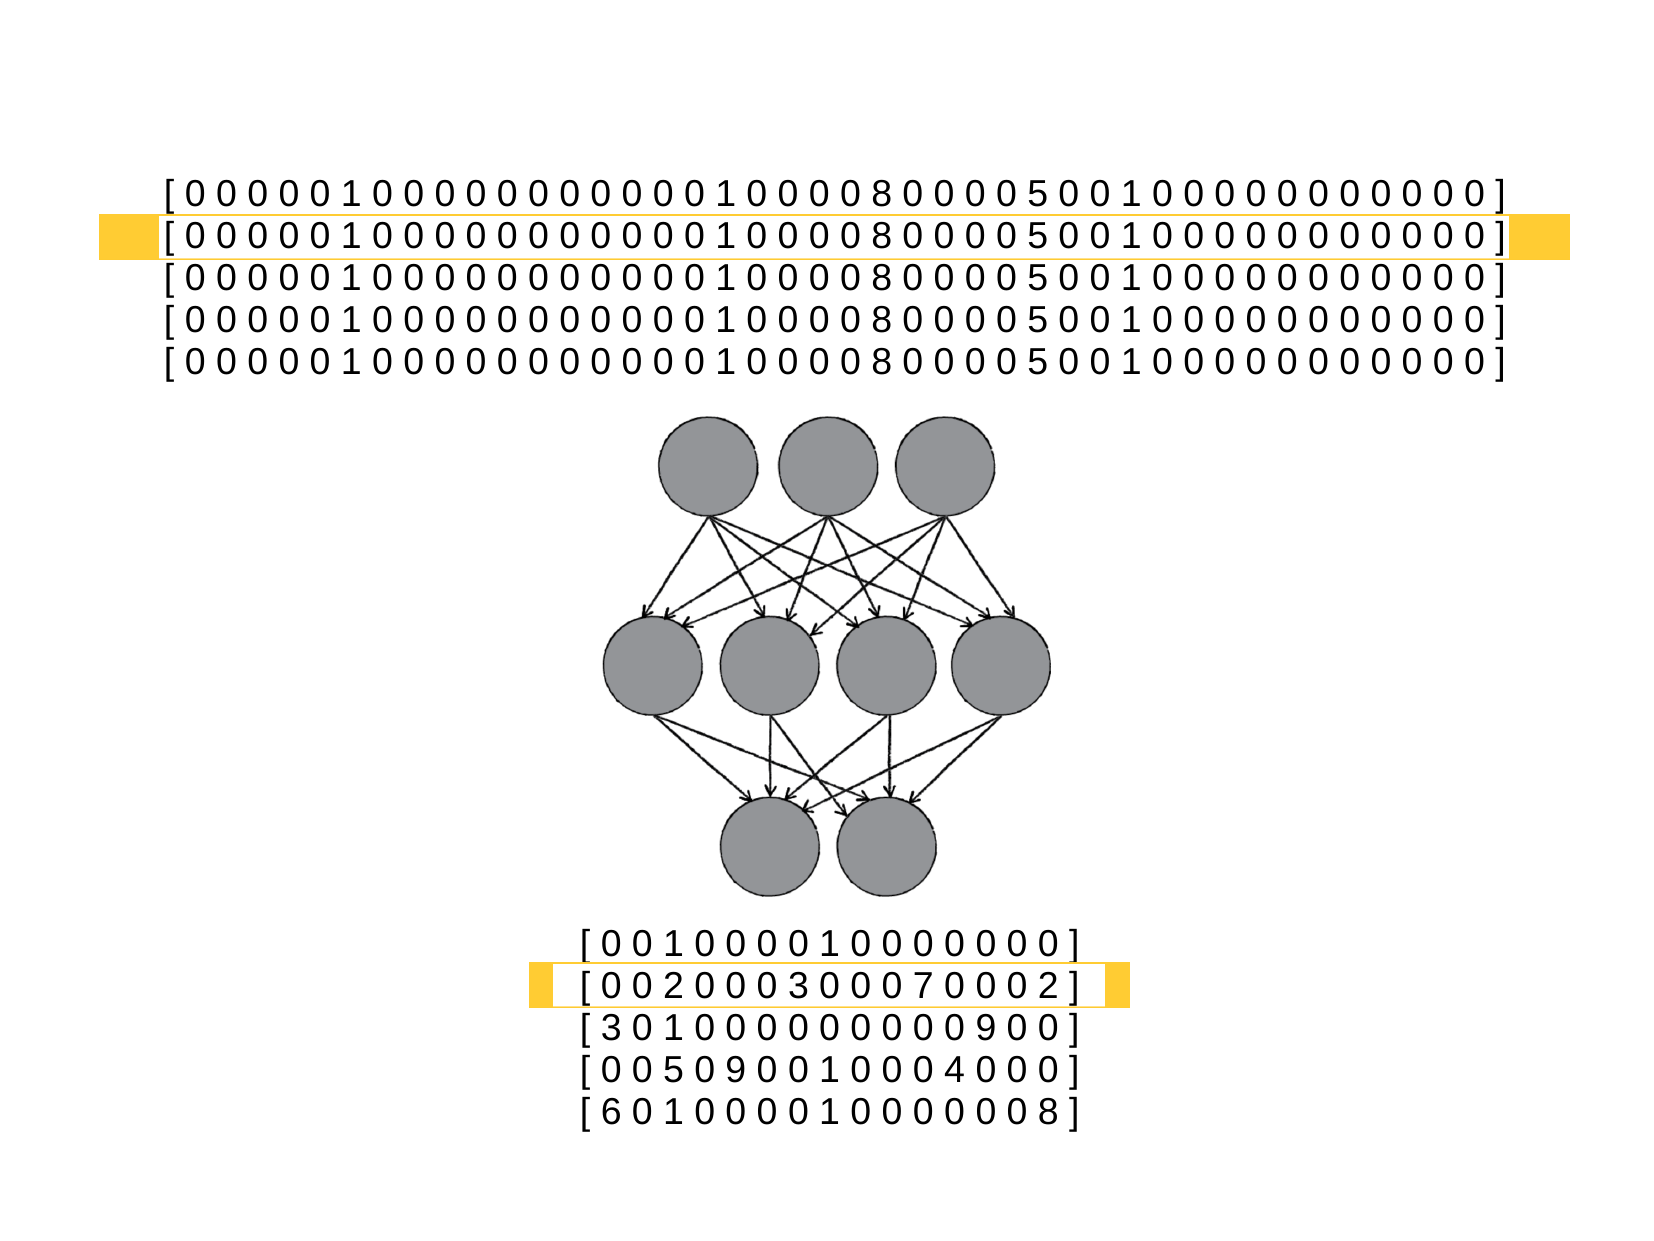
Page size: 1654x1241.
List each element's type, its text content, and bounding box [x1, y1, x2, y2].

text_box [ 0 0 1 0 0 0 0 1 0 0 0 0 0 0 0 ] [ 0 0 2 0 0 0 3 0 0 0 7 0 0 0 2 ] [ 3 0 1 0 0 0 0 0 0 0 0 0 9 0 0 ] [ 0 0 5 0 9 0 0 1 0 0 0 4 0 0 0 ] [ 6 0 1 0 0 0 0 1 0 0 0 0 0 0 8 ] [565, 1008, 1096, 1182]
text_box [ 0 0 0 0 0 1 0 0 0 0 0 0 0 0 0 0 0 1 0 0 0 0 8 0 0 0 0 5 0 0 1 0 0 0 0 0 0 0 0 0 0 0 ] [ 0 0 0 0 0 1 0 0 0 0 0 0 0 0 0 0 0 1 0 0 0 0 8 0 0 0 0 5 0 0 1 0 0 0 0 0 0 0 0 0 0 0 ] [ 0 0 0 0 0 1 0 0 0 0 0 0 0 0 0 0 0 1 0 0 0 0 8 0 0 0 0 5 0 0 1 0 0 0 0 0 0 0 0 0 0 0 ] [ 0 0 0 0 0 1 0 0 0 0 0 0 0 0 0 0 0 1 0 0 0 0 8 0 0 0 0 5 0 0 1 0 0 0 0 0 0 0 0 0 0 0 ] [ 0 0 0 0 0 1 0 0 0 0 0 0 0 0 0 0 0 1 0 0 0 0 8 0 0 0 0 5 0 0 1 0 0 0 0 0 0 0 0 0 0 0 ] [149, 260, 1531, 600]
text_box [ 0 0 1 0 0 0 0 1 0 0 0 0 0 0 0 ] [ 0 0 2 0 0 0 3 0 0 0 7 0 0 0 2 ] [ 3 0 1 0 0 0 0 0 0 0 0 0 9 0 0 ] [ 0 0 5 0 9 0 0 1 0 0 0 4 0 0 0 ] [ 6 0 1 0 0 0 0 1 0 0 0 0 0 0 8 ] [565, 915, 1096, 962]
picture [99, 214, 1570, 260]
text_box [ 0 0 0 0 0 1 0 0 0 0 0 0 0 0 0 0 0 1 0 0 0 0 8 0 0 0 0 5 0 0 1 0 0 0 0 0 0 0 0 0 0 0 ] [ 0 0 0 0 0 1 0 0 0 0 0 0 0 0 0 0 0 1 0 0 0 0 8 0 0 0 0 5 0 0 1 0 0 0 0 0 0 0 0 0 0 0 ] [ 0 0 0 0 0 1 0 0 0 0 0 0 0 0 0 0 0 1 0 0 0 0 8 0 0 0 0 5 0 0 1 0 0 0 0 0 0 0 0 0 0 0 ] [ 0 0 0 0 0 1 0 0 0 0 0 0 0 0 0 0 0 1 0 0 0 0 8 0 0 0 0 5 0 0 1 0 0 0 0 0 0 0 0 0 0 0 ] [ 0 0 0 0 0 1 0 0 0 0 0 0 0 0 0 0 0 1 0 0 0 0 8 0 0 0 0 5 0 0 1 0 0 0 0 0 0 0 0 0 0 0 ] [149, 165, 1531, 214]
picture [529, 962, 1130, 1008]
picture [602, 600, 1051, 915]
